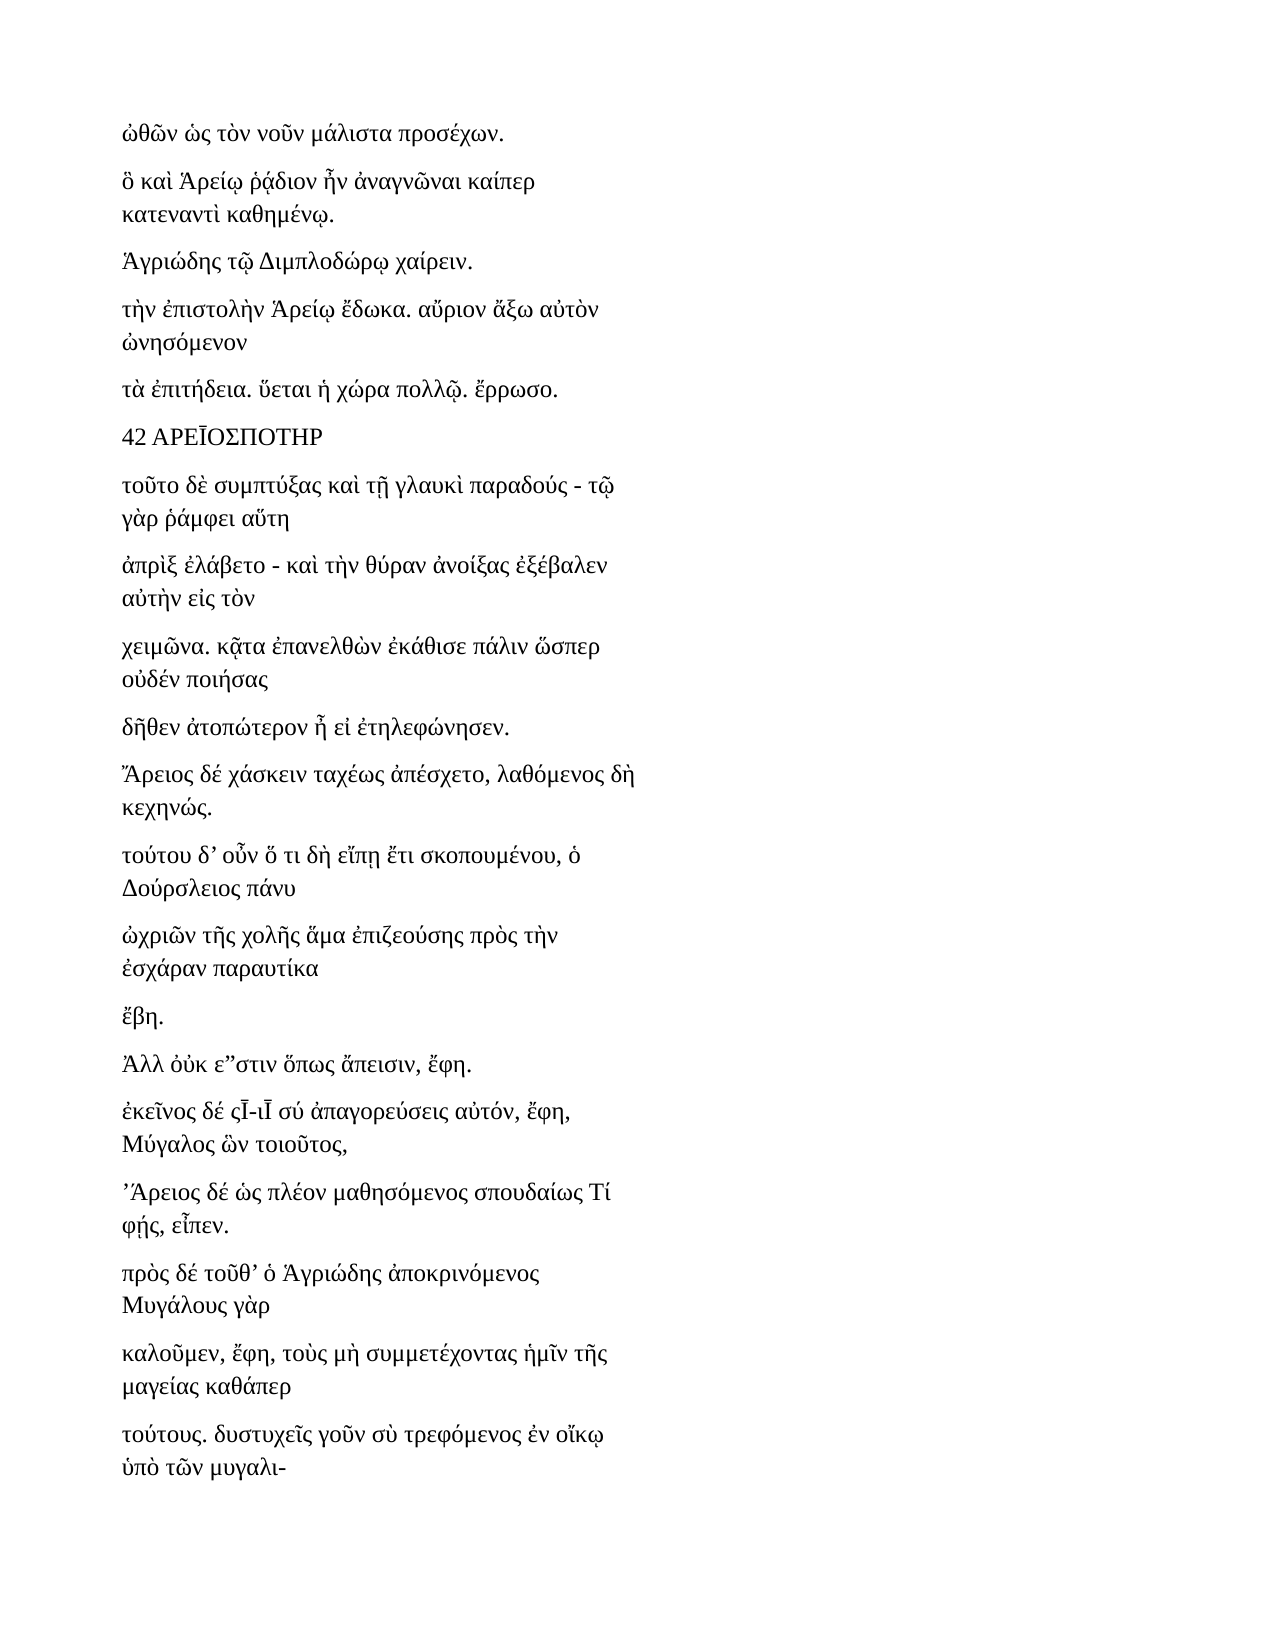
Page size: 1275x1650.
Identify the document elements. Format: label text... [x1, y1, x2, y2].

table_cell καλοῦμεν, ἔφη, τοὺς μὴ συμμετέχοντας ἡμῖν τῆς μαγείας καθάπερ [122, 1338, 637, 1419]
table_cell τούτους. δυστυχεῖς γοῦν σὺ τρεφόμενος ἐν οἴκῳ ὑπὸ τῶν μυγαλι- [122, 1419, 637, 1499]
table_cell [638, 712, 1157, 759]
table_cell [638, 840, 1157, 921]
table_cell ὃ καὶ Ἁρείῳ ῥᾴδιον ἦν ἀναγνῶναι καίπερ κατεναντὶ καθημένῳ. [122, 166, 637, 246]
table_cell 42 ΑΡΕῙΟΣΠΟΤΗΡ [122, 422, 637, 470]
table_cell ἔβη. [122, 1001, 637, 1049]
table_cell πρὸς δέ τοῦθ’ ὁ Ἁγριώδης ἀποκρινόμενος Μυγάλους γὰρ [122, 1258, 637, 1338]
table_cell [638, 1096, 1157, 1177]
table_cell τὴν ἐπιστολὴν Ἁρείῳ ἔδωκα. αὔριον ἄξω αὐτὸν ὠνησόμενον [122, 294, 637, 374]
table_cell [638, 759, 1157, 840]
table_cell [638, 1419, 1157, 1499]
table_cell [638, 422, 1157, 470]
table_cell δῆθεν ἀτοπώτερον ἦ εἰ ἐτηλεφώνησεν. [122, 712, 637, 759]
table_cell ἐκεῖνος δέ ςῙ-ιῙ σύ ἀπαγορεύσεις αὐτόν, ἔφη, Μύγαλος ὣν τοιοῦτος, [122, 1096, 637, 1177]
table_cell τούτου δ’ οὖν ὅ τι δὴ εἴπῃ ἔτι σκοπουμένου, ὁ Δούρσλειος πάνυ [122, 840, 637, 921]
table_cell [638, 470, 1157, 550]
table_cell Ἀλλ ὀὐκ ε”στιν ὅπως ἄπεισιν, ἔφη. [122, 1049, 637, 1096]
table_cell ’Άρειος δέ ὡς πλέον μαθησόμενος σπουδαίως Τί φῄς, εἶπεν. [122, 1177, 637, 1258]
table_cell ὠθῶν ὡς τὸν νοῦν μάλιστα προσέχων. [122, 118, 637, 166]
table_cell [638, 1177, 1157, 1258]
table_cell [638, 921, 1157, 1001]
table_cell [638, 550, 1157, 631]
table_cell [638, 1338, 1157, 1419]
table_cell [638, 1258, 1157, 1338]
table_cell [638, 1049, 1157, 1096]
table_cell [638, 118, 1157, 166]
table_cell [638, 1001, 1157, 1049]
table_cell ὠχριῶν τῆς χολῆς ἅμα ἐπιζεούσης πρὸς τὴν ἐσχάραν παραυτίκα [122, 921, 637, 1001]
table_cell Ἁγριώδης τῷ Διμπλοδώρῳ χαίρειν. [122, 246, 637, 294]
table_cell [638, 246, 1157, 294]
table_cell τὰ ἐπιτήδεια. ὕεται ἡ χώρα πολλῷ. ἔρρωσο. [122, 375, 637, 422]
table_cell [638, 375, 1157, 422]
table_cell Ἄρειος δέ χάσκειν ταχέως ἀπέσχετο, λαθόμενος δὴ κεχηνώς. [122, 759, 637, 840]
table_cell [638, 631, 1157, 712]
table_cell [638, 294, 1157, 374]
table_cell ἀπρὶξ ἐλάβετο - καὶ τὴν θύραν ἀνοίξας ἐξέβαλεν αὐτὴν εἰς τὸν [122, 550, 637, 631]
table_cell τοῦτο δὲ συμπτύξας καὶ τῇ γλαυκὶ παραδούς - τῷ γὰρ ῥάμφει αὕτη [122, 470, 637, 550]
table_cell [638, 166, 1157, 246]
table_cell χειμῶνα. κᾷτα ἐπανελθὼν ἐκάθισε πάλιν ὥσπερ οὐδέν ποιήσας [122, 631, 637, 712]
